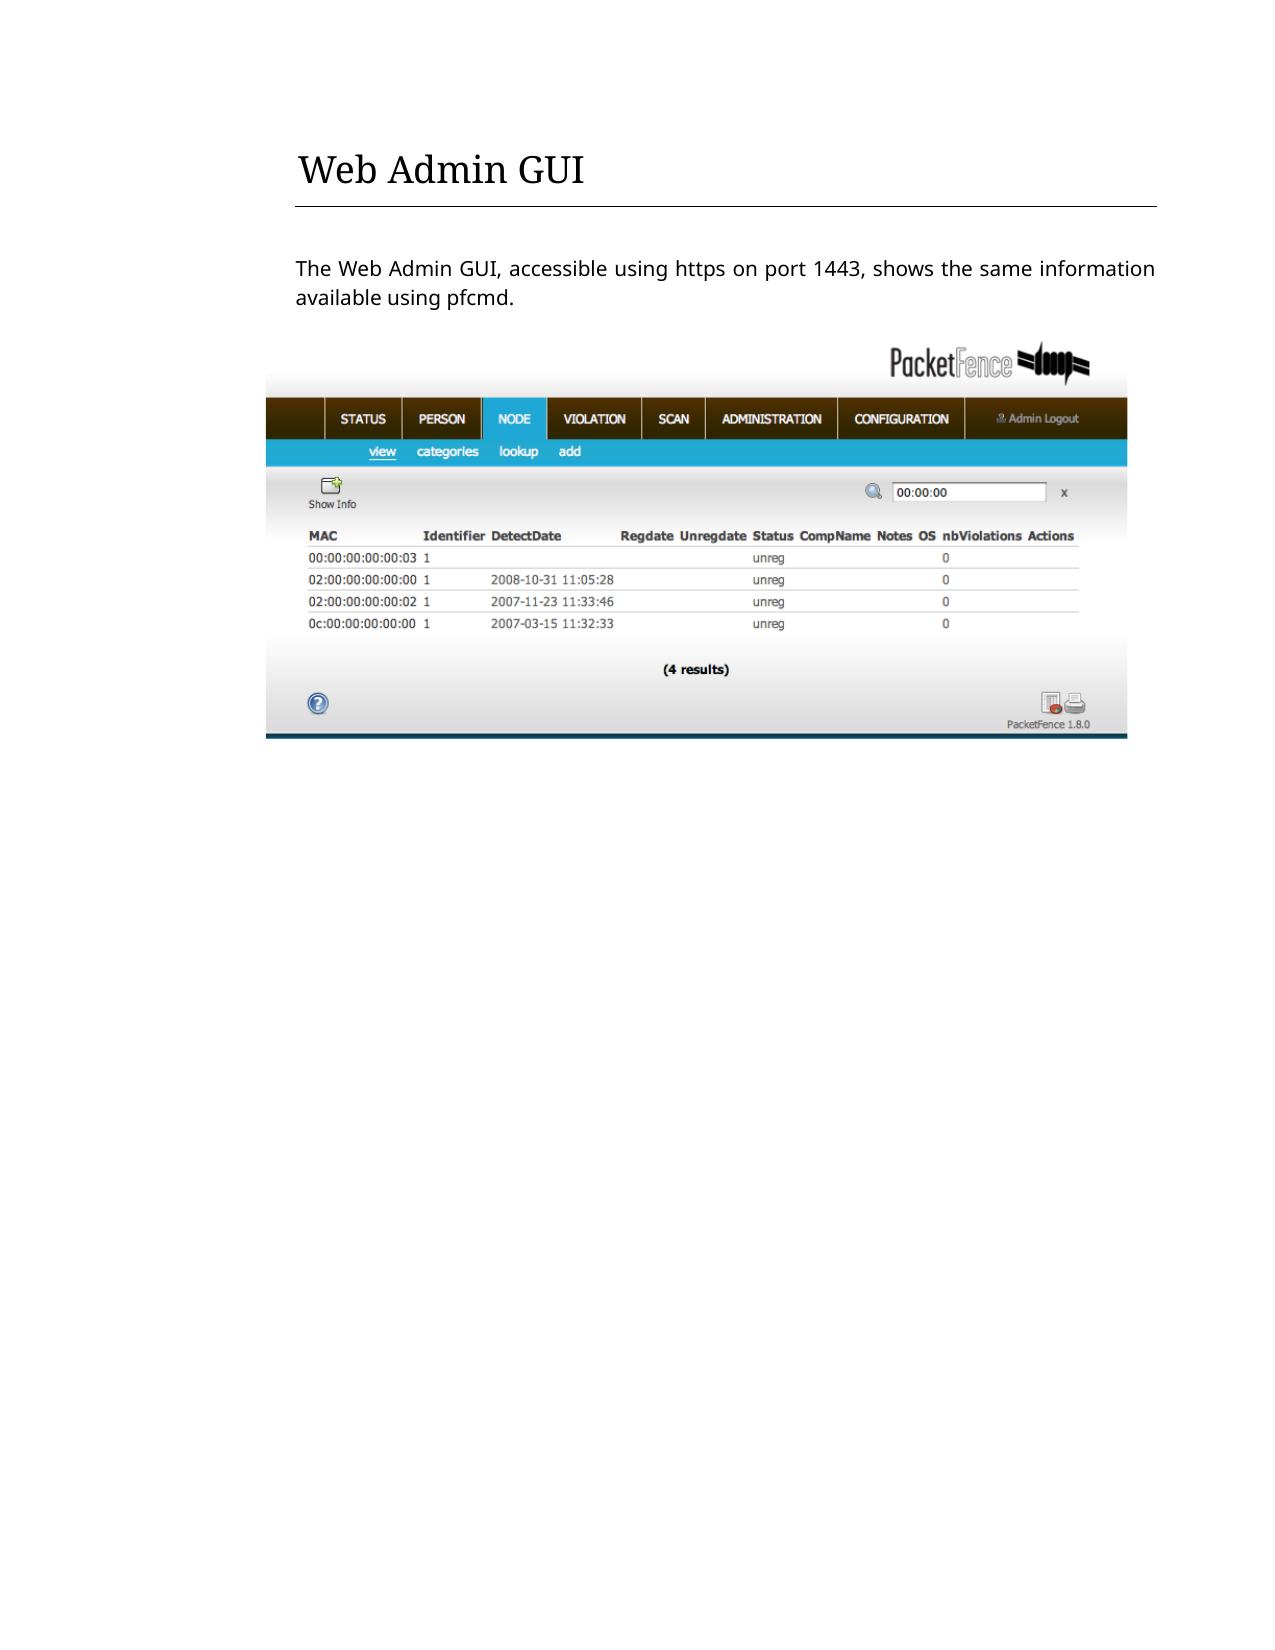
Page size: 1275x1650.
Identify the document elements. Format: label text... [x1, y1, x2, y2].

text The Web Admin GUI, accessible using https on port 1443, shows the same information available using pfcmd. [295, 254, 1157, 311]
picture [265, 336, 1128, 744]
subtitle Web Admin GUI [295, 143, 1157, 206]
